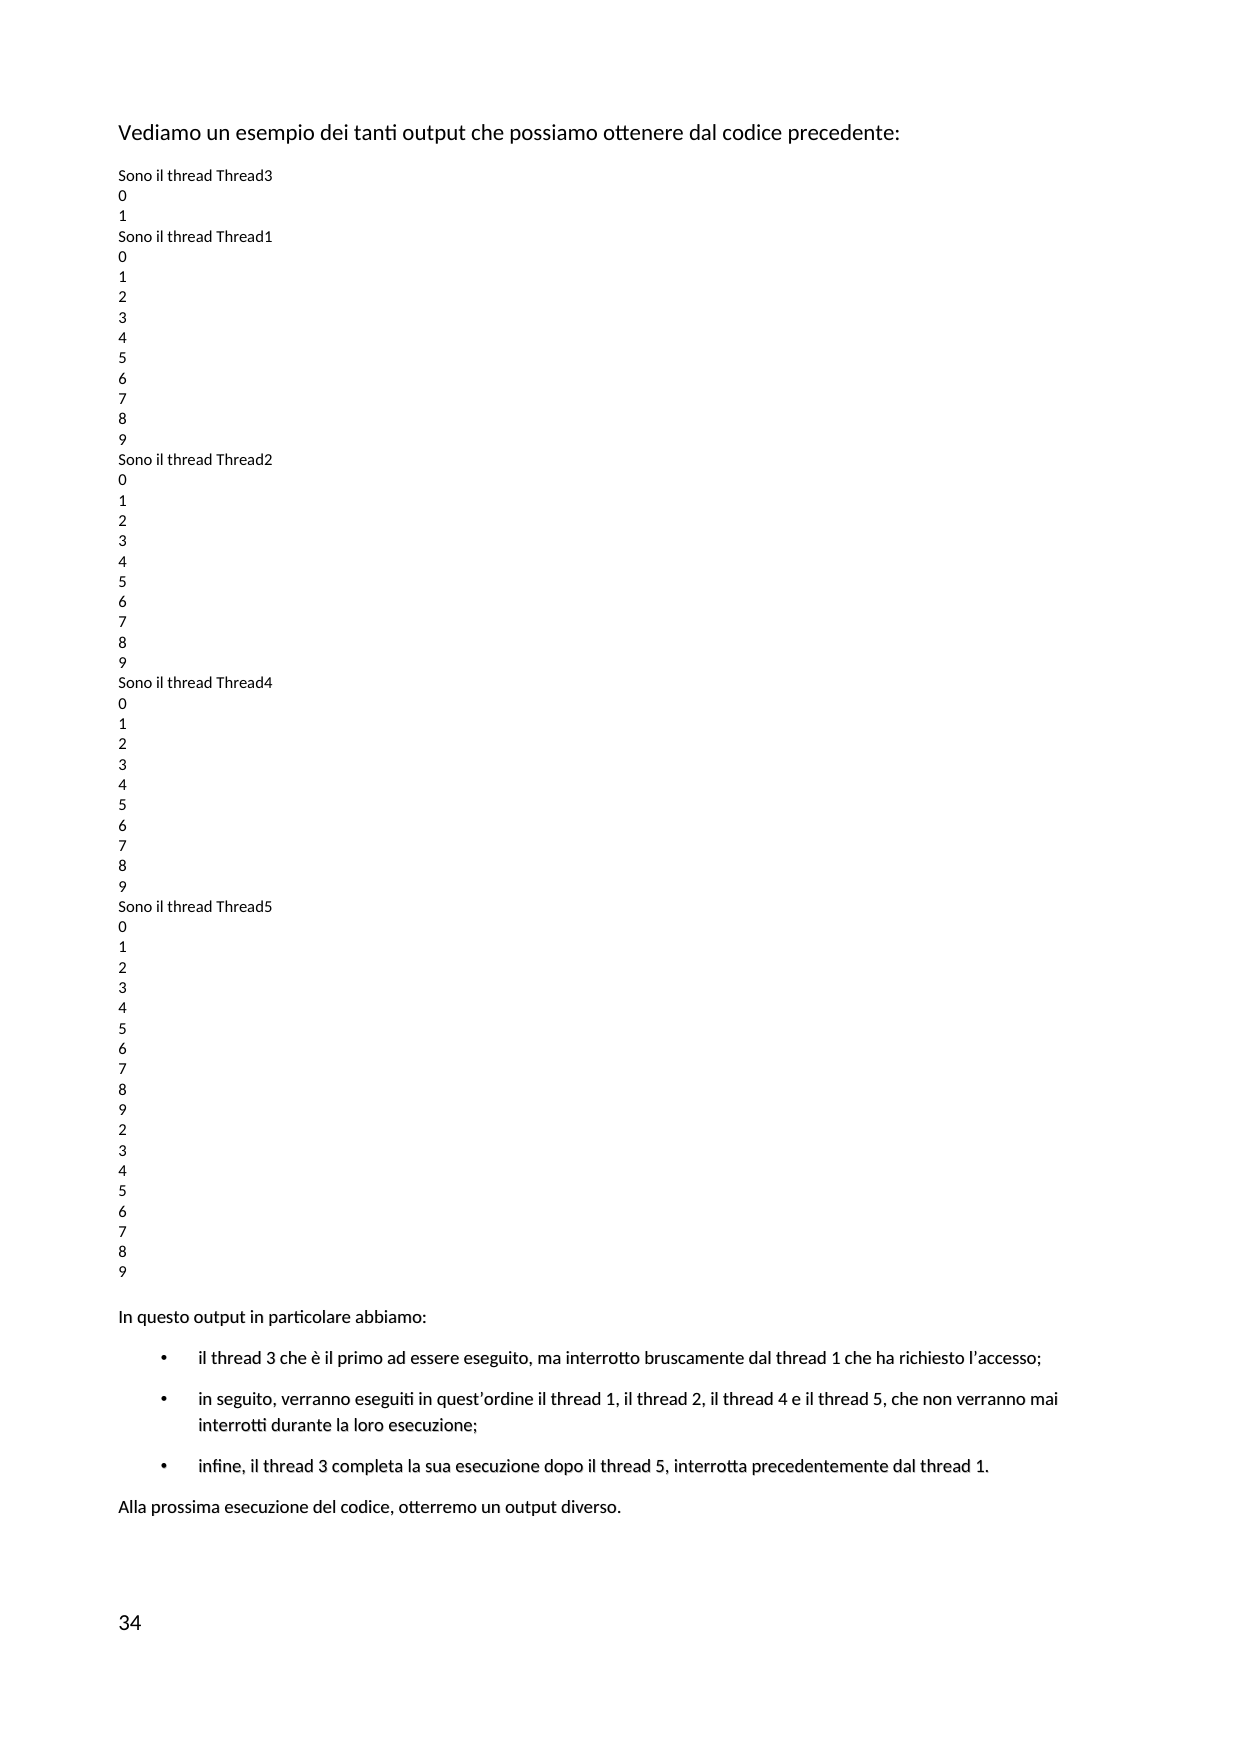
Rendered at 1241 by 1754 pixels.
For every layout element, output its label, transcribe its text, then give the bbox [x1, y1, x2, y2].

text 7 [118, 612, 1122, 632]
text In questo output in particolare abbiamo: [118, 1305, 1122, 1328]
text 7 [118, 388, 1122, 409]
text 7 [118, 1059, 1122, 1079]
text 6 [118, 368, 1122, 388]
text 1 [118, 490, 1122, 510]
list infine, il thread 3 completa la sua esecuzione dopo il thread 5, interrotta precedentemente dal thread 1. [161, 1454, 1122, 1477]
text 5 [118, 1018, 1122, 1038]
text 2 [118, 734, 1122, 754]
text Vediamo un esempio dei tanti output che possiamo ottenere dal codice precedente: [118, 118, 1122, 146]
text 9 [118, 1262, 1122, 1282]
text 8 [118, 632, 1122, 652]
text 3 [118, 1140, 1122, 1160]
text Sono il thread Thread5 [118, 896, 1122, 916]
text 1 [118, 206, 1122, 226]
text 8 [118, 856, 1122, 876]
text 5 [118, 348, 1122, 368]
text 6 [118, 591, 1122, 612]
text 7 [118, 1221, 1122, 1241]
text 1 [118, 713, 1122, 734]
text 2 [118, 510, 1122, 531]
text Alla prossima esecuzione del codice, otterremo un output diverso. [118, 1495, 1122, 1518]
text 7 [118, 835, 1122, 856]
text 1 [118, 266, 1122, 287]
text 1 [118, 937, 1122, 957]
text 8 [118, 1241, 1122, 1262]
text 0 [118, 693, 1122, 713]
text Sono il thread Thread1 [118, 226, 1122, 246]
text 0 [118, 916, 1122, 937]
text 0 [118, 246, 1122, 266]
text 5 [118, 1181, 1122, 1201]
text 9 [118, 1099, 1122, 1119]
list il thread 3 che è il primo ad essere eseguito, ma interrotto bruscamente dal thread 1 che ha richiesto l’accesso; [161, 1346, 1122, 1369]
text 6 [118, 815, 1122, 835]
text 5 [118, 571, 1122, 591]
text 8 [118, 409, 1122, 429]
text 2 [118, 1119, 1122, 1140]
text 4 [118, 1160, 1122, 1181]
text 9 [118, 652, 1122, 673]
text 9 [118, 429, 1122, 449]
text 6 [118, 1201, 1122, 1221]
text 3 [118, 977, 1122, 998]
text 9 [118, 876, 1122, 896]
text Sono il thread Thread4 [118, 673, 1122, 693]
text 6 [118, 1038, 1122, 1059]
text 4 [118, 774, 1122, 794]
text Sono il thread Thread2 [118, 449, 1122, 469]
text 4 [118, 998, 1122, 1018]
list in seguito, verranno eseguiti in quest’ordine il thread 1, il thread 2, il thread 4 e il thread 5, che non verranno mai interrotti durante la loro esecuzione; [161, 1387, 1122, 1436]
text 8 [118, 1079, 1122, 1099]
text 0 [118, 185, 1122, 206]
text 0 [118, 469, 1122, 490]
text 3 [118, 754, 1122, 774]
text 3 [118, 531, 1122, 551]
text 4 [118, 551, 1122, 571]
text 5 [118, 794, 1122, 815]
text 2 [118, 957, 1122, 977]
text 3 [118, 307, 1122, 327]
text Sono il thread Thread3 [118, 165, 1122, 185]
text 2 [118, 287, 1122, 307]
text 4 [118, 327, 1122, 348]
